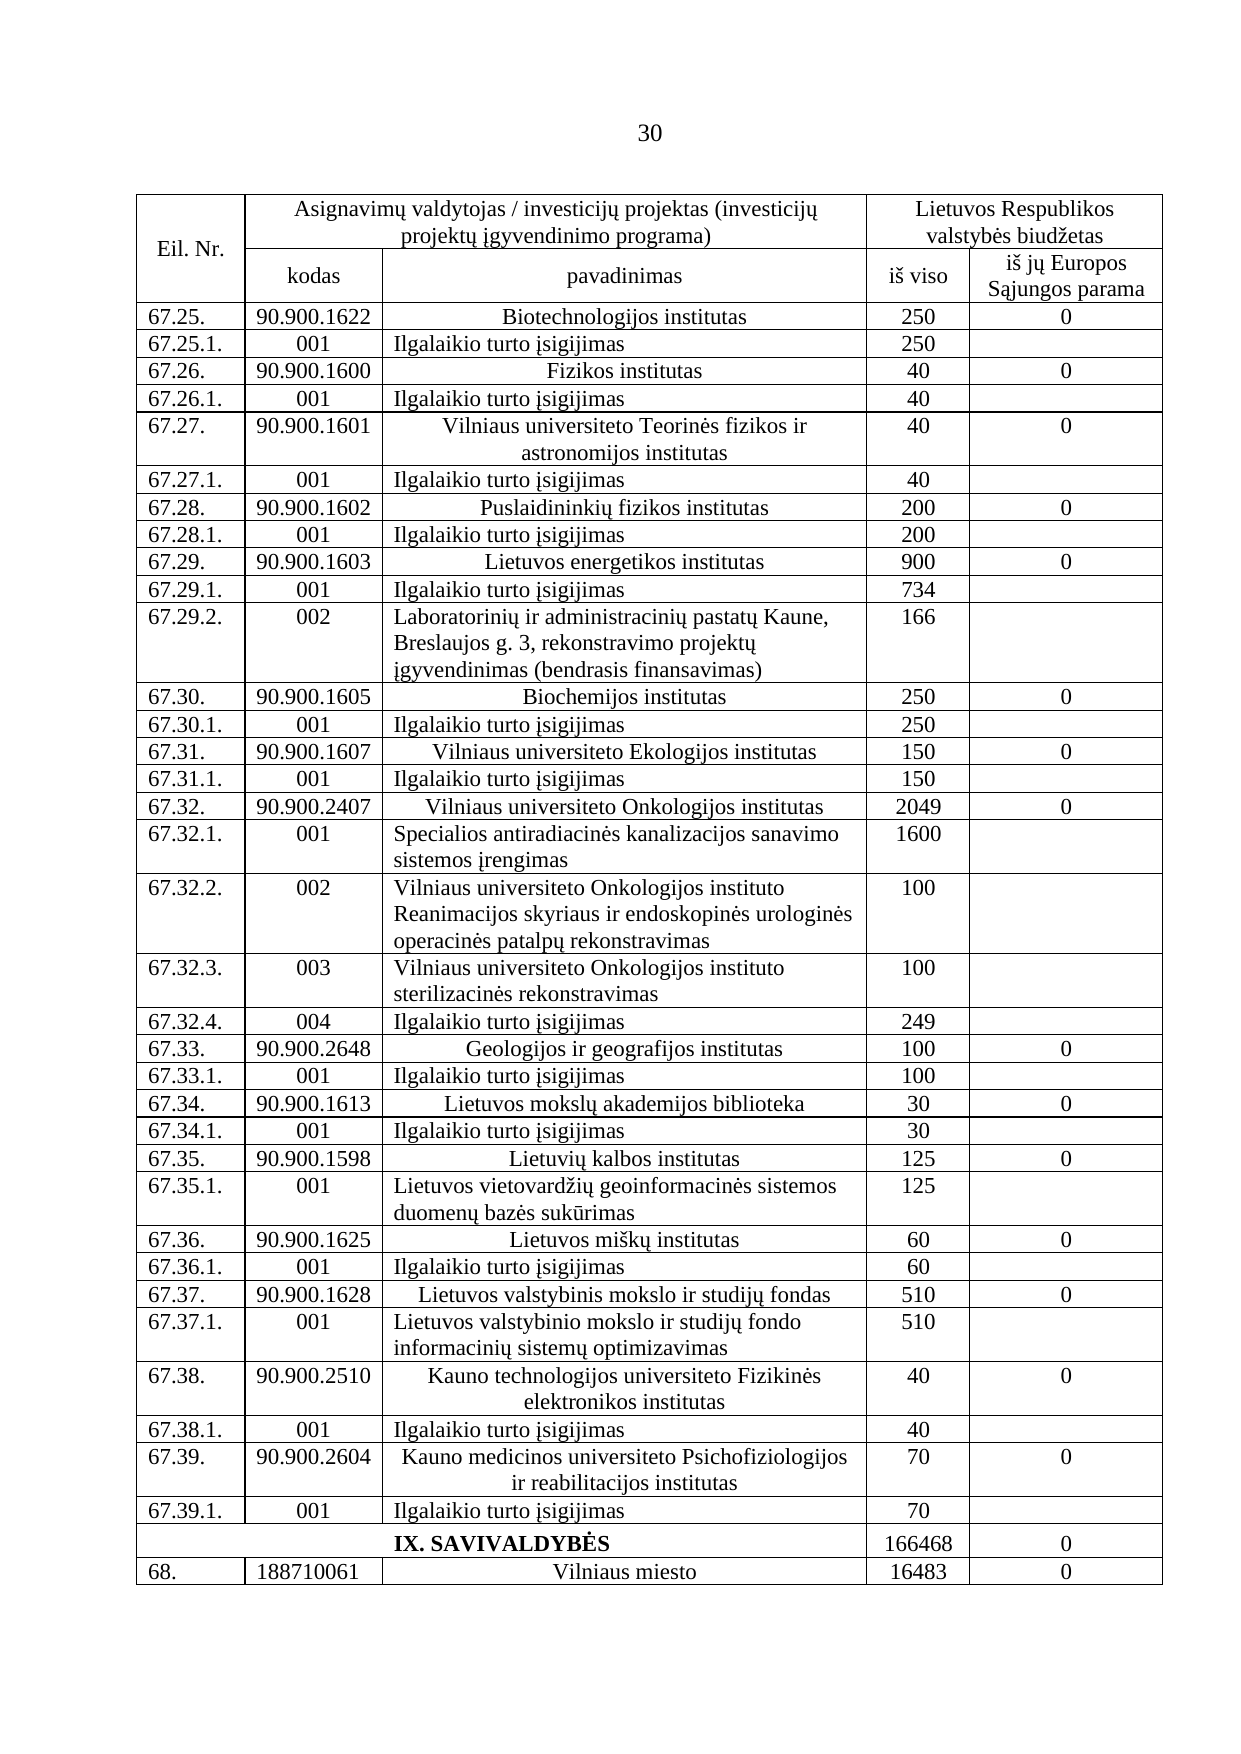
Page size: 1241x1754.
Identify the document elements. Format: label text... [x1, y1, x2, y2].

table_cell [970, 466, 1162, 492]
table_cell 0 [970, 1281, 1162, 1307]
table_cell 67.30.1. [137, 711, 244, 737]
table_cell 67.32.2. [137, 874, 244, 953]
table_cell 67.32.4. [137, 1008, 244, 1034]
table_cell 67.31.1. [137, 765, 244, 792]
table_cell 90.900.1628 [246, 1281, 382, 1307]
table_cell [970, 874, 1162, 953]
table_cell Lietuvos mokslų akademijos biblioteka [383, 1090, 866, 1116]
table_cell Lietuvių kalbos institutas [383, 1145, 866, 1171]
table_cell Ilgalaikio turto įsigijimas [383, 1253, 866, 1280]
table_cell 70 [867, 1497, 969, 1523]
table_cell 0 [970, 494, 1162, 520]
table_cell 0 [970, 413, 1162, 465]
table_cell 0 [970, 1443, 1162, 1496]
table_cell 002 [246, 603, 382, 682]
table_cell 90.900.1625 [246, 1226, 382, 1252]
table_cell 200 [867, 494, 969, 520]
table_cell [970, 1063, 1162, 1089]
table_cell 16483 [867, 1558, 969, 1584]
table_cell 67.32. [137, 793, 244, 819]
table_cell Ilgalaikio turto įsigijimas [383, 711, 866, 737]
table_cell 188710061 [246, 1558, 382, 1584]
table_cell 250 [867, 330, 969, 357]
table_cell 90.900.1601 [246, 413, 382, 465]
table_cell 003 [246, 954, 382, 1007]
table_cell 40 [867, 1362, 969, 1414]
table_cell 0 [970, 1558, 1162, 1584]
table_cell Ilgalaikio turto įsigijimas [383, 576, 866, 602]
table_cell [970, 603, 1162, 682]
table_cell 67.33. [137, 1035, 244, 1062]
table_cell iš viso [867, 249, 969, 302]
table_cell Specialios antiradiacinės kanalizacijos sanavimo sistemos įrengimas [383, 820, 866, 873]
table_cell 166 [867, 603, 969, 682]
table_header Asignavimų valdytojas / investicijų projektas (investicijų projektų įgyvendinimo programa) [246, 195, 866, 248]
table_cell 001 [246, 820, 382, 873]
table_cell Vilniaus universiteto Teorinės fizikos ir astronomijos institutas [383, 413, 866, 465]
table_cell 001 [246, 1063, 382, 1089]
table_cell Vilniaus universiteto Onkologijos instituto sterilizacinės rekonstravimas [383, 954, 866, 1007]
table_cell Lietuvos miškų institutas [383, 1226, 866, 1252]
table_cell 001 [246, 711, 382, 737]
table_cell 2049 [867, 793, 969, 819]
table_cell 67.25. [137, 303, 244, 329]
table_cell 0 [970, 1524, 1162, 1557]
table_cell Lietuvos energetikos institutas [383, 548, 866, 575]
table_cell 90.900.1603 [246, 548, 382, 575]
table_cell 004 [246, 1008, 382, 1034]
table_cell 0 [970, 1035, 1162, 1062]
table_cell 67.32.3. [137, 954, 244, 1007]
table_cell 0 [970, 738, 1162, 764]
table_cell 40 [867, 385, 969, 411]
table_cell 67.27.1. [137, 466, 244, 492]
table_cell Vilniaus universiteto Ekologijos institutas [383, 738, 866, 764]
table_cell Geologijos ir geografijos institutas [383, 1035, 866, 1062]
table_cell 90.900.1598 [246, 1145, 382, 1171]
table_cell 250 [867, 711, 969, 737]
table_cell 100 [867, 874, 969, 953]
table_cell 40 [867, 413, 969, 465]
table_cell 70 [867, 1443, 969, 1496]
table_cell Laboratorinių ir administracinių pastatų Kaune, Breslaujos g. 3, rekonstravimo projektų įgyvendinimas (bendrasis finansavimas) [383, 603, 866, 682]
table_cell 249 [867, 1008, 969, 1034]
table_cell 001 [246, 1253, 382, 1280]
table_cell 510 [867, 1308, 969, 1361]
table_cell Ilgalaikio turto įsigijimas [383, 521, 866, 547]
table_cell 0 [970, 1145, 1162, 1171]
table_cell Kauno technologijos universiteto Fizikinės elektronikos institutas [383, 1362, 866, 1414]
table_cell Fizikos institutas [383, 358, 866, 384]
table_cell 250 [867, 683, 969, 709]
table_cell 510 [867, 1281, 969, 1307]
table_cell 90.900.1622 [246, 303, 382, 329]
table_cell 166468 [867, 1524, 969, 1557]
table_cell 67.37. [137, 1281, 244, 1307]
table_cell 90.900.1602 [246, 494, 382, 520]
table_cell 67.39.1. [137, 1497, 244, 1523]
table_cell 67.31. [137, 738, 244, 764]
table_cell 001 [246, 1416, 382, 1442]
table_cell 30 [867, 1118, 969, 1144]
table_cell [970, 711, 1162, 737]
table_cell IX. SAVIVALDYBĖS [137, 1524, 866, 1557]
table_cell [970, 765, 1162, 792]
table_cell 0 [970, 1226, 1162, 1252]
table_cell Ilgalaikio turto įsigijimas [383, 385, 866, 411]
table_cell 67.29.2. [137, 603, 244, 682]
table_cell 30 [867, 1090, 969, 1116]
table_cell 001 [246, 385, 382, 411]
table_cell Puslaidininkių fizikos institutas [383, 494, 866, 520]
table_cell Ilgalaikio turto įsigijimas [383, 1063, 866, 1089]
table_cell [970, 1497, 1162, 1523]
table_cell 001 [246, 1118, 382, 1144]
table_cell 67.35.1. [137, 1172, 244, 1225]
table_cell [970, 576, 1162, 602]
table_cell Biochemijos institutas [383, 683, 866, 709]
table_cell 125 [867, 1145, 969, 1171]
table_cell 100 [867, 1063, 969, 1089]
table_cell 90.900.2604 [246, 1443, 382, 1496]
table_cell [970, 954, 1162, 1007]
table_cell 150 [867, 765, 969, 792]
table_cell 0 [970, 358, 1162, 384]
table_cell 90.900.2648 [246, 1035, 382, 1062]
table_cell 001 [246, 1172, 382, 1225]
table_cell 100 [867, 954, 969, 1007]
table_cell Biotechnologijos institutas [383, 303, 866, 329]
table_cell 90.900.1605 [246, 683, 382, 709]
table_cell 60 [867, 1253, 969, 1280]
table_cell 60 [867, 1226, 969, 1252]
table_cell Ilgalaikio turto įsigijimas [383, 765, 866, 792]
table_cell 40 [867, 358, 969, 384]
table_cell 734 [867, 576, 969, 602]
table_cell Lietuvos vietovardžių geoinformacinės sistemos duomenų bazės sukūrimas [383, 1172, 866, 1225]
table_cell pavadinimas [383, 249, 866, 302]
table_cell Kauno medicinos universiteto Psichofiziologijos ir reabilitacijos institutas [383, 1443, 866, 1496]
table_cell 1600 [867, 820, 969, 873]
table_cell 67.29. [137, 548, 244, 575]
table_cell 001 [246, 466, 382, 492]
table_cell [970, 330, 1162, 357]
table_cell 67.39. [137, 1443, 244, 1496]
table_cell 90.900.1607 [246, 738, 382, 764]
table_cell 67.38.1. [137, 1416, 244, 1442]
table_cell Ilgalaikio turto įsigijimas [383, 330, 866, 357]
table_cell 0 [970, 1362, 1162, 1414]
table_cell 67.28.1. [137, 521, 244, 547]
table_cell 67.36.1. [137, 1253, 244, 1280]
table_cell 40 [867, 1416, 969, 1442]
table_cell 67.26.1. [137, 385, 244, 411]
table_cell 001 [246, 330, 382, 357]
table_cell 001 [246, 1497, 382, 1523]
table_cell Vilniaus miesto [383, 1558, 866, 1584]
table_cell [970, 521, 1162, 547]
table_cell Vilniaus universiteto Onkologijos institutas [383, 793, 866, 819]
table_cell Ilgalaikio turto įsigijimas [383, 1008, 866, 1034]
table_cell 100 [867, 1035, 969, 1062]
table_cell 67.29.1. [137, 576, 244, 602]
table_cell 900 [867, 548, 969, 575]
table_cell 67.30. [137, 683, 244, 709]
table_cell 67.28. [137, 494, 244, 520]
table_cell 0 [970, 548, 1162, 575]
table_header Lietuvos Respublikos valstybės biudžetas [867, 195, 1162, 248]
table_cell 150 [867, 738, 969, 764]
table_cell 001 [246, 521, 382, 547]
table_cell Ilgalaikio turto įsigijimas [383, 1497, 866, 1523]
table_cell 67.25.1. [137, 330, 244, 357]
table_cell 67.36. [137, 1226, 244, 1252]
table_cell 001 [246, 765, 382, 792]
table_cell 67.35. [137, 1145, 244, 1171]
table_header Eil. Nr. [137, 195, 244, 302]
table_cell 125 [867, 1172, 969, 1225]
table_cell 67.37.1. [137, 1308, 244, 1361]
table_cell 90.900.1600 [246, 358, 382, 384]
table_cell Vilniaus universiteto Onkologijos instituto Reanimacijos skyriaus ir endoskopinės urologinės operacinės patalpų rekonstravimas [383, 874, 866, 953]
table_cell 0 [970, 303, 1162, 329]
table_cell 67.27. [137, 413, 244, 465]
table_cell 90.900.1613 [246, 1090, 382, 1116]
table_cell Lietuvos valstybinis mokslo ir studijų fondas [383, 1281, 866, 1307]
table_cell iš jų Europos Sąjungos parama [970, 249, 1162, 302]
table_cell 0 [970, 1090, 1162, 1116]
table_cell 002 [246, 874, 382, 953]
table_cell [970, 1118, 1162, 1144]
table_cell [970, 820, 1162, 873]
table_cell 0 [970, 793, 1162, 819]
table_cell [970, 385, 1162, 411]
table_cell 67.34.1. [137, 1118, 244, 1144]
table_cell 67.32.1. [137, 820, 244, 873]
table_cell 67.26. [137, 358, 244, 384]
table_cell kodas [246, 249, 382, 302]
table_cell [970, 1308, 1162, 1361]
table_cell 250 [867, 303, 969, 329]
table_cell 0 [970, 683, 1162, 709]
table_cell 67.33.1. [137, 1063, 244, 1089]
table_cell 90.900.2510 [246, 1362, 382, 1414]
table_cell Ilgalaikio turto įsigijimas [383, 1118, 866, 1144]
table_cell [970, 1172, 1162, 1225]
table_cell Lietuvos valstybinio mokslo ir studijų fondo informacinių sistemų optimizavimas [383, 1308, 866, 1361]
table_cell Ilgalaikio turto įsigijimas [383, 466, 866, 492]
table_cell [970, 1253, 1162, 1280]
table_cell 90.900.2407 [246, 793, 382, 819]
table_cell 40 [867, 466, 969, 492]
table_cell [970, 1416, 1162, 1442]
table_cell Ilgalaikio turto įsigijimas [383, 1416, 866, 1442]
table_cell 001 [246, 576, 382, 602]
table_cell 67.34. [137, 1090, 244, 1116]
table_cell 001 [246, 1308, 382, 1361]
table_cell 68. [137, 1558, 244, 1584]
table_cell [970, 1008, 1162, 1034]
table_cell 67.38. [137, 1362, 244, 1414]
table_cell 200 [867, 521, 969, 547]
